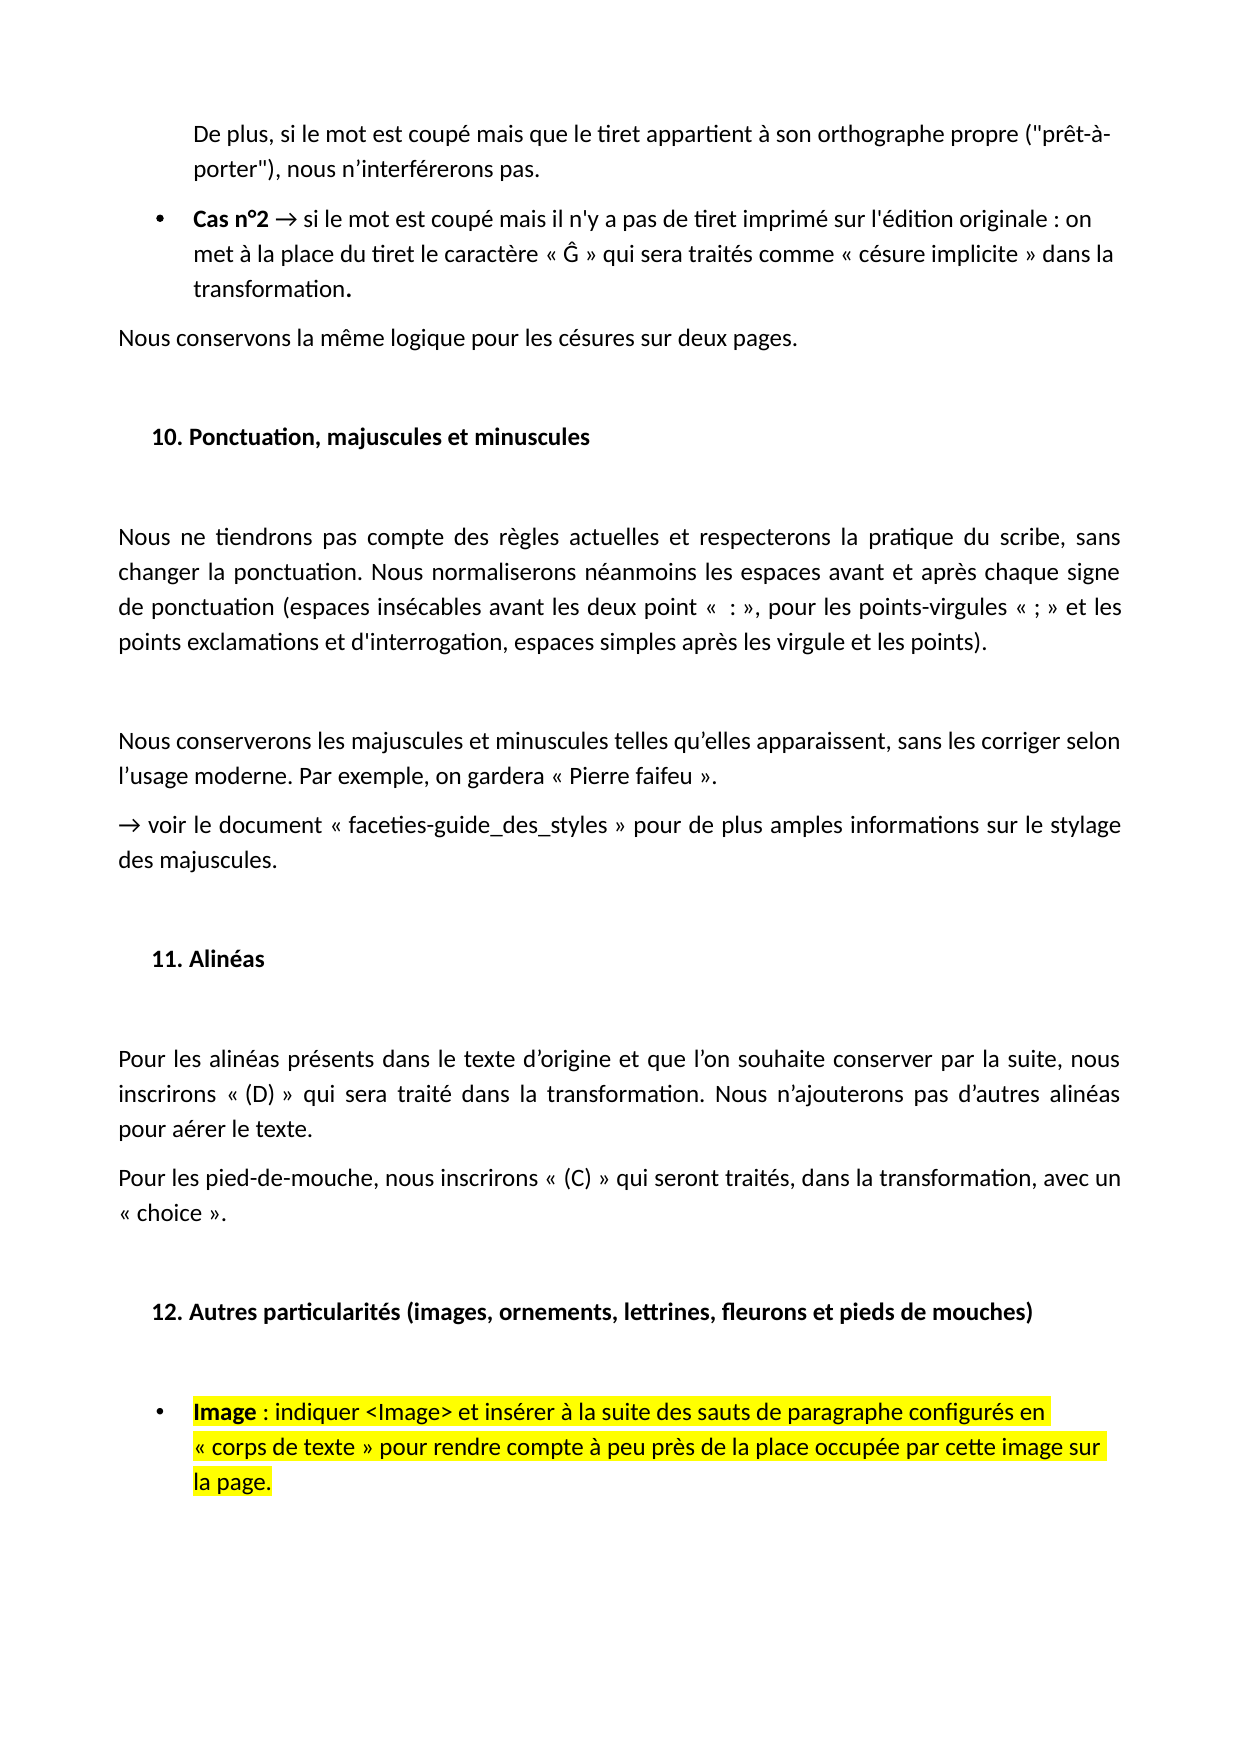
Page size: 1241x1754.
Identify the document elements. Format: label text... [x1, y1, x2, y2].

text 12. Autres particularités (images, ornements, lettrines, fleurons et pieds de mouches) [118, 1296, 1122, 1327]
text 11. Alinéas [118, 943, 1122, 974]
text 10. Ponctuation, majuscules et minuscules [118, 421, 1122, 452]
list Image : indiquer <Image> et insérer à la suite des sauts de paragraphe configurés en « corps de texte » pour rendre compte à peu près de la place occupée par cette image sur la page. [156, 1396, 1122, 1496]
text Nous ne tiendrons pas compte des règles actuelles et respecterons la pratique du scribe, sans changer la ponctuation. Nous normaliserons néanmoins les espaces avant et après chaque signe de ponctuation (espaces insécables avant les deux point « : », pour les points-virgules « ; » et les points exclamations et d'interrogation, espaces simples après les virgule et les points). [118, 521, 1122, 656]
list Cas n°2 → si le mot est coupé mais il n'y a pas de tiret imprimé sur l'édition originale : on met à la place du tiret le caractère « Ĝ » qui sera traités comme « césure implicite » dans la transformation. [156, 203, 1122, 303]
text → voir le document « faceties-guide_des_styles » pour de plus amples informations sur le stylage des majuscules. [118, 809, 1122, 875]
text Nous conservons la même logique pour les césures sur deux pages. [118, 322, 1122, 353]
text Nous conserverons les majuscules et minuscules telles qu’elles apparaissent, sans les corriger selon l’usage moderne. Par exemple, on gardera « Pierre faifeu ». [118, 725, 1122, 790]
text Pour les pied-de-mouche, nous inscrirons « (C) » qui seront traités, dans la transformation, avec un « choice ». [118, 1162, 1122, 1228]
text Pour les alinéas présents dans le texte d’origine et que l’on souhaite conserver par la suite, nous inscrirons « (D) » qui sera traité dans la transformation. Nous n’ajouterons pas d’autres alinéas pour aérer le texte. [118, 1043, 1122, 1143]
list De plus, si le mot est coupé mais que le tiret appartient à son orthographe propre ("prêt-à-porter"), nous n’interférerons pas. [156, 118, 1122, 184]
